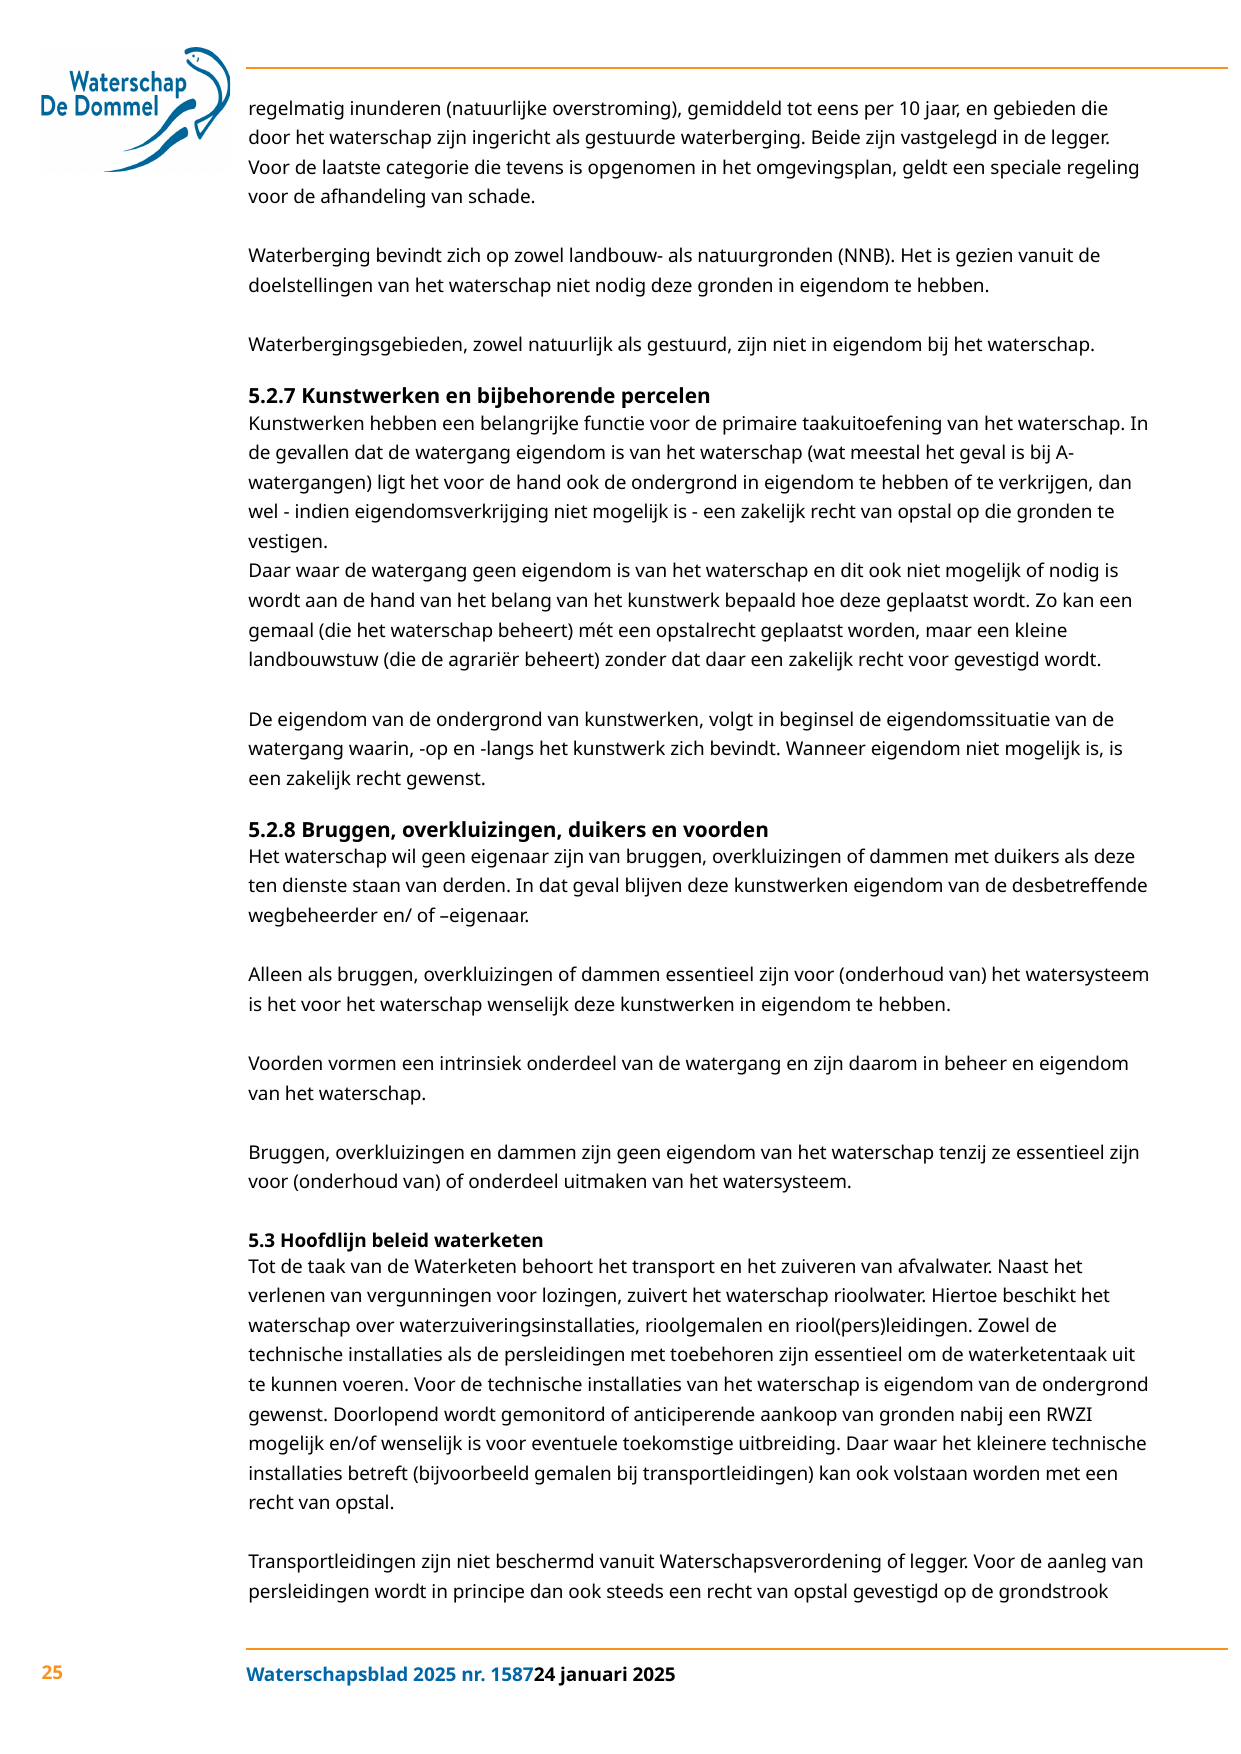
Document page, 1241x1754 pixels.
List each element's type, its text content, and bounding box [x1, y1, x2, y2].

text 5.2.7 Kunstwerken en bijbehorende percelen [248, 381, 1152, 410]
text Voorden vormen een intrinsiek onderdeel van de watergang en zijn daarom in beheer en eigendom van het waterschap. [248, 1050, 1152, 1106]
picture [198, 118, 210, 131]
text Alleen als bruggen, overkluizingen of dammen essentieel zijn voor (onderhoud van) het watersysteem is het voor het waterschap wenselijk deze kunstwerken in eigendom te hebben. [248, 961, 1152, 1017]
text Transportleidingen zijn niet beschermd vanuit Waterschapsverordening of legger. Voor de aanleg van persleidingen wordt in principe dan ook steeds een recht van opstal gevestigd op de grondstrook [248, 1549, 1152, 1604]
text Kunstwerken hebben een belangrijke functie voor de primaire taakuitoefening van het waterschap. In de gevallen dat de watergang eigendom is van het waterschap (wat meestal het geval is bij A-watergangen) ligt het voor de hand ook de ondergrond in eigendom te hebben of te verkrijgen, dan wel - indien eigendomsverkrijging niet mogelijk is - een zakelijk recht van opstal op die gronden te vestigen. [248, 410, 1152, 554]
table_header Waterbergingsgebieden, zowel natuurlijk als gestuurd, zijn niet in eigendom bij het waterschap. [248, 332, 1152, 357]
text Het waterschap wil geen eigenaar zijn van bruggen, overkluizingen of dammen met duikers als deze ten dienste staan van derden. In dat geval blijven deze kunstwerken eigendom van de desbetreffende wegbeheerder en/ of –eigenaar. [248, 843, 1152, 928]
text Tot de taak van de Waterketen behoort het transport en het zuiveren van afvalwater. Naast het verlenen van vergunningen voor lozingen, zuivert het waterschap rioolwater. Hiertoe beschikt het waterschap over waterzuiveringsinstallaties, rioolgemalen en riool(pers)leidingen. Zowel de technische installaties als de persleidingen met toebehoren zijn essentieel om de waterketentaak uit te kunnen voeren. Voor de technische installaties van het waterschap is eigendom van de ondergrond gewenst. Doorlopend wordt gemonitord of anticiperende aankoop van gronden nabij een RWZI mogelijk en/of wenselijk is voor eventuele toekomstige uitbreiding. Daar waar het kleinere technische installaties betreft (bijvoorbeeld gemalen bij transportleidingen) kan ook volstaan worden met een recht van opstal. [248, 1253, 1152, 1515]
table_header Bruggen, overkluizingen en dammen zijn geen eigendom van het waterschap tenzij ze essentieel zijn voor (onderhoud van) of onderdeel uitmaken van het watersysteem. [248, 1139, 1152, 1194]
picture [204, 47, 231, 76]
table_header De eigendom van de ondergrond van kunstwerken, volgt in beginsel de eigendomssituatie van de watergang waarin, -op en -langs het kunstwerk zich bevindt. Wanneer eigendom niet mogelijk is, is een zakelijk recht gewenst. [248, 706, 1152, 791]
text Daar waar de watergang geen eigendom is van het waterschap en dit ook niet mogelijk of nodig is wordt aan de hand van het belang van het kunstwerk bepaald hoe deze geplaatst wordt. Zo kan een gemaal (die het waterschap beheert) mét een opstalrecht geplaatst worden, maar een kleine landbouwstuw (die de agrariër beheert) zonder dat daar een zakelijk recht voor gevestigd wordt. [248, 558, 1152, 672]
text 5.2.8 Bruggen, overkluizingen, duikers en voorden [248, 815, 1152, 843]
text Waterberging bevindt zich op zowel landbouw- als natuurgronden (NNB). Het is gezien vanuit de doelstellingen van het waterschap niet nodig deze gronden in eigendom te hebben. [248, 243, 1152, 298]
text regelmatig inunderen (natuurlijke overstroming), gemiddeld tot eens per 10 jaar, en gebieden die door het waterschap zijn ingericht als gestuurde waterberging. Beide zijn vastgelegd in de legger. Voor de laatste categorie die tevens is opgenomen in het omgevingsplan, geldt een speciale regeling voor de afhandeling van schade. [248, 95, 1152, 209]
picture [45, 99, 51, 111]
picture [41, 47, 231, 172]
text 5.3 Hoofdlijn beleid waterketen [248, 1227, 1152, 1253]
